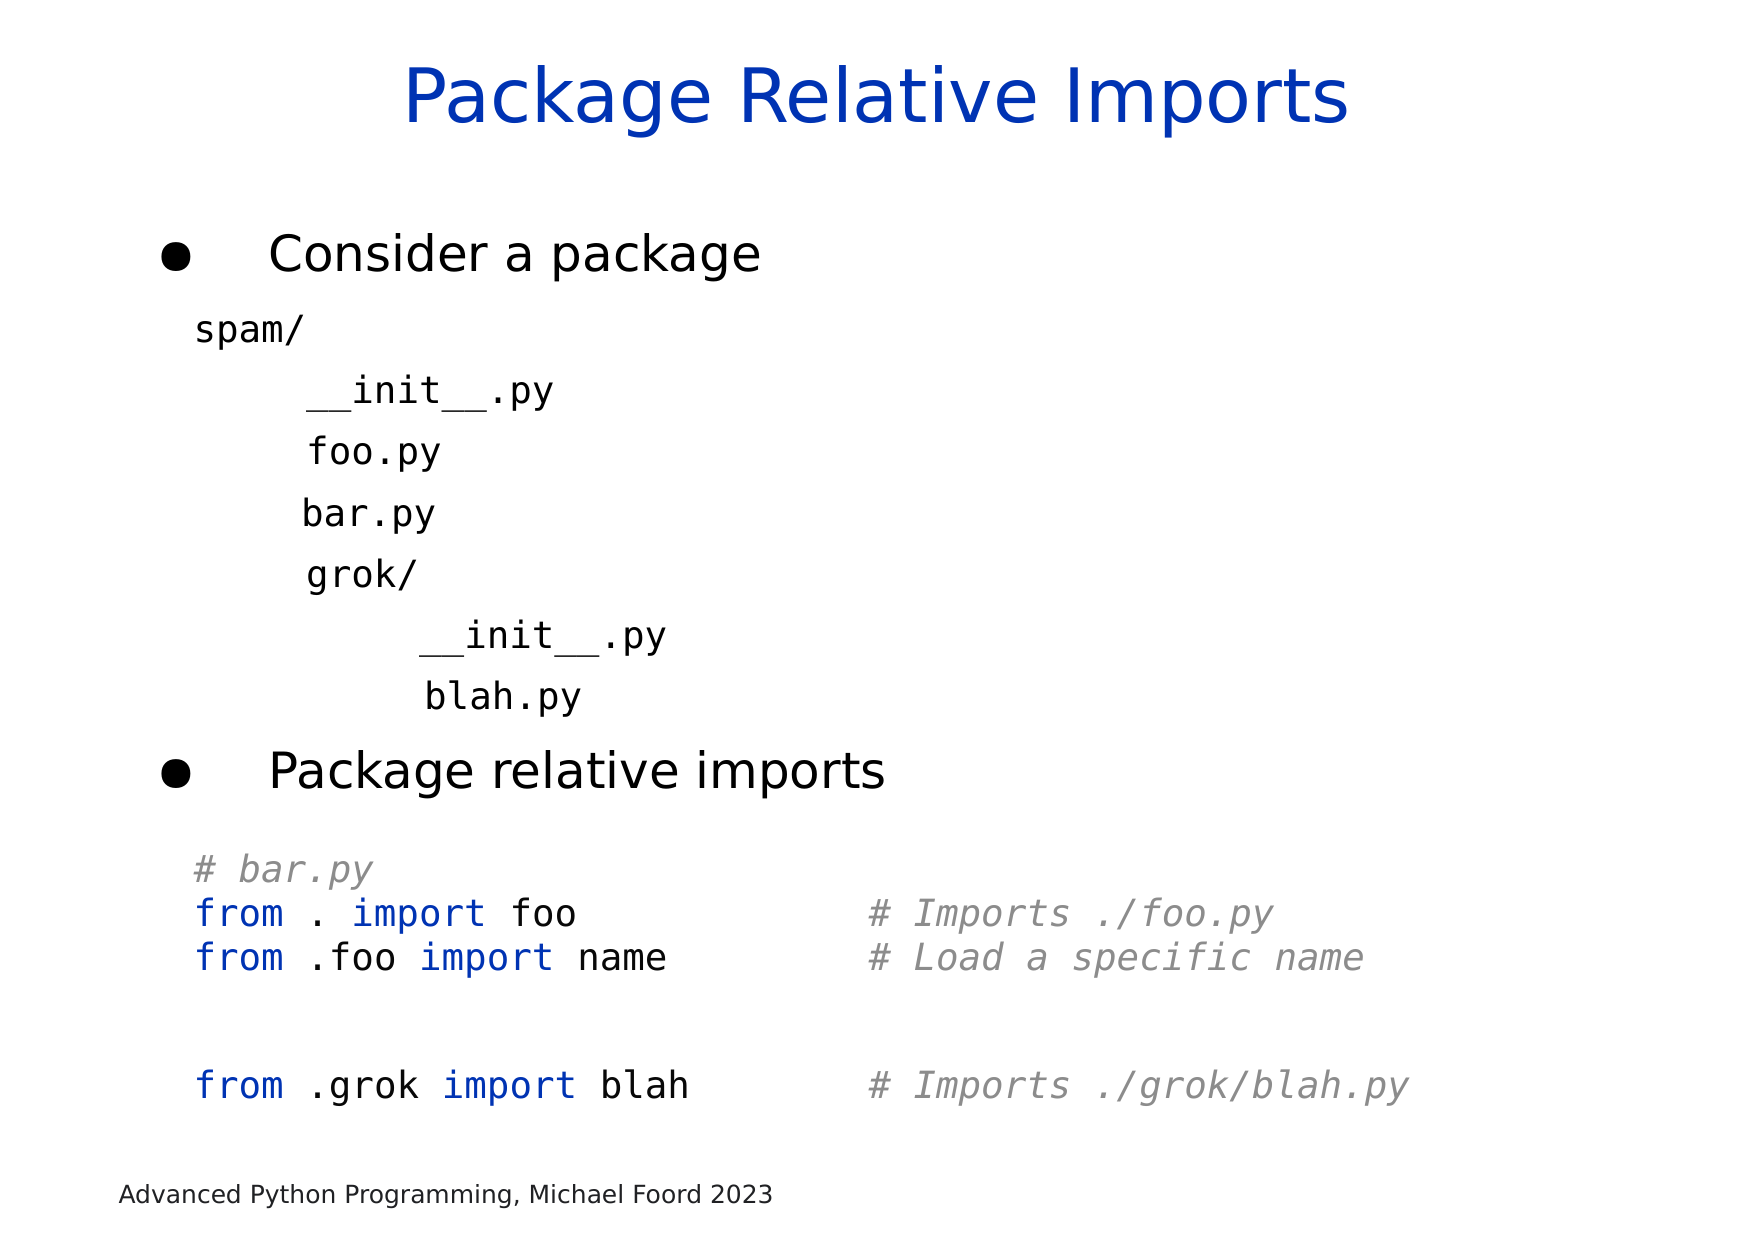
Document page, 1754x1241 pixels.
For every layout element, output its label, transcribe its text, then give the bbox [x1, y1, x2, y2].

text grok/ [193, 552, 1636, 596]
text # bar.py from . import foo # Imports ./foo.py from .foo import name # Load a specific name [193, 848, 1636, 979]
text foo.py [193, 430, 1636, 473]
list Consider a package [156, 225, 1636, 284]
text bar.py [193, 491, 1636, 535]
text blah.py [266, 675, 1636, 718]
text spam/ [193, 307, 1636, 351]
text from .grok import blah # Imports ./grok/blah.py [193, 1020, 1636, 1108]
text __init__.py [193, 614, 1636, 657]
text __init__.py [193, 369, 1636, 412]
text Package Relative Imports [118, 53, 1636, 140]
list Package relative imports [156, 742, 1636, 801]
